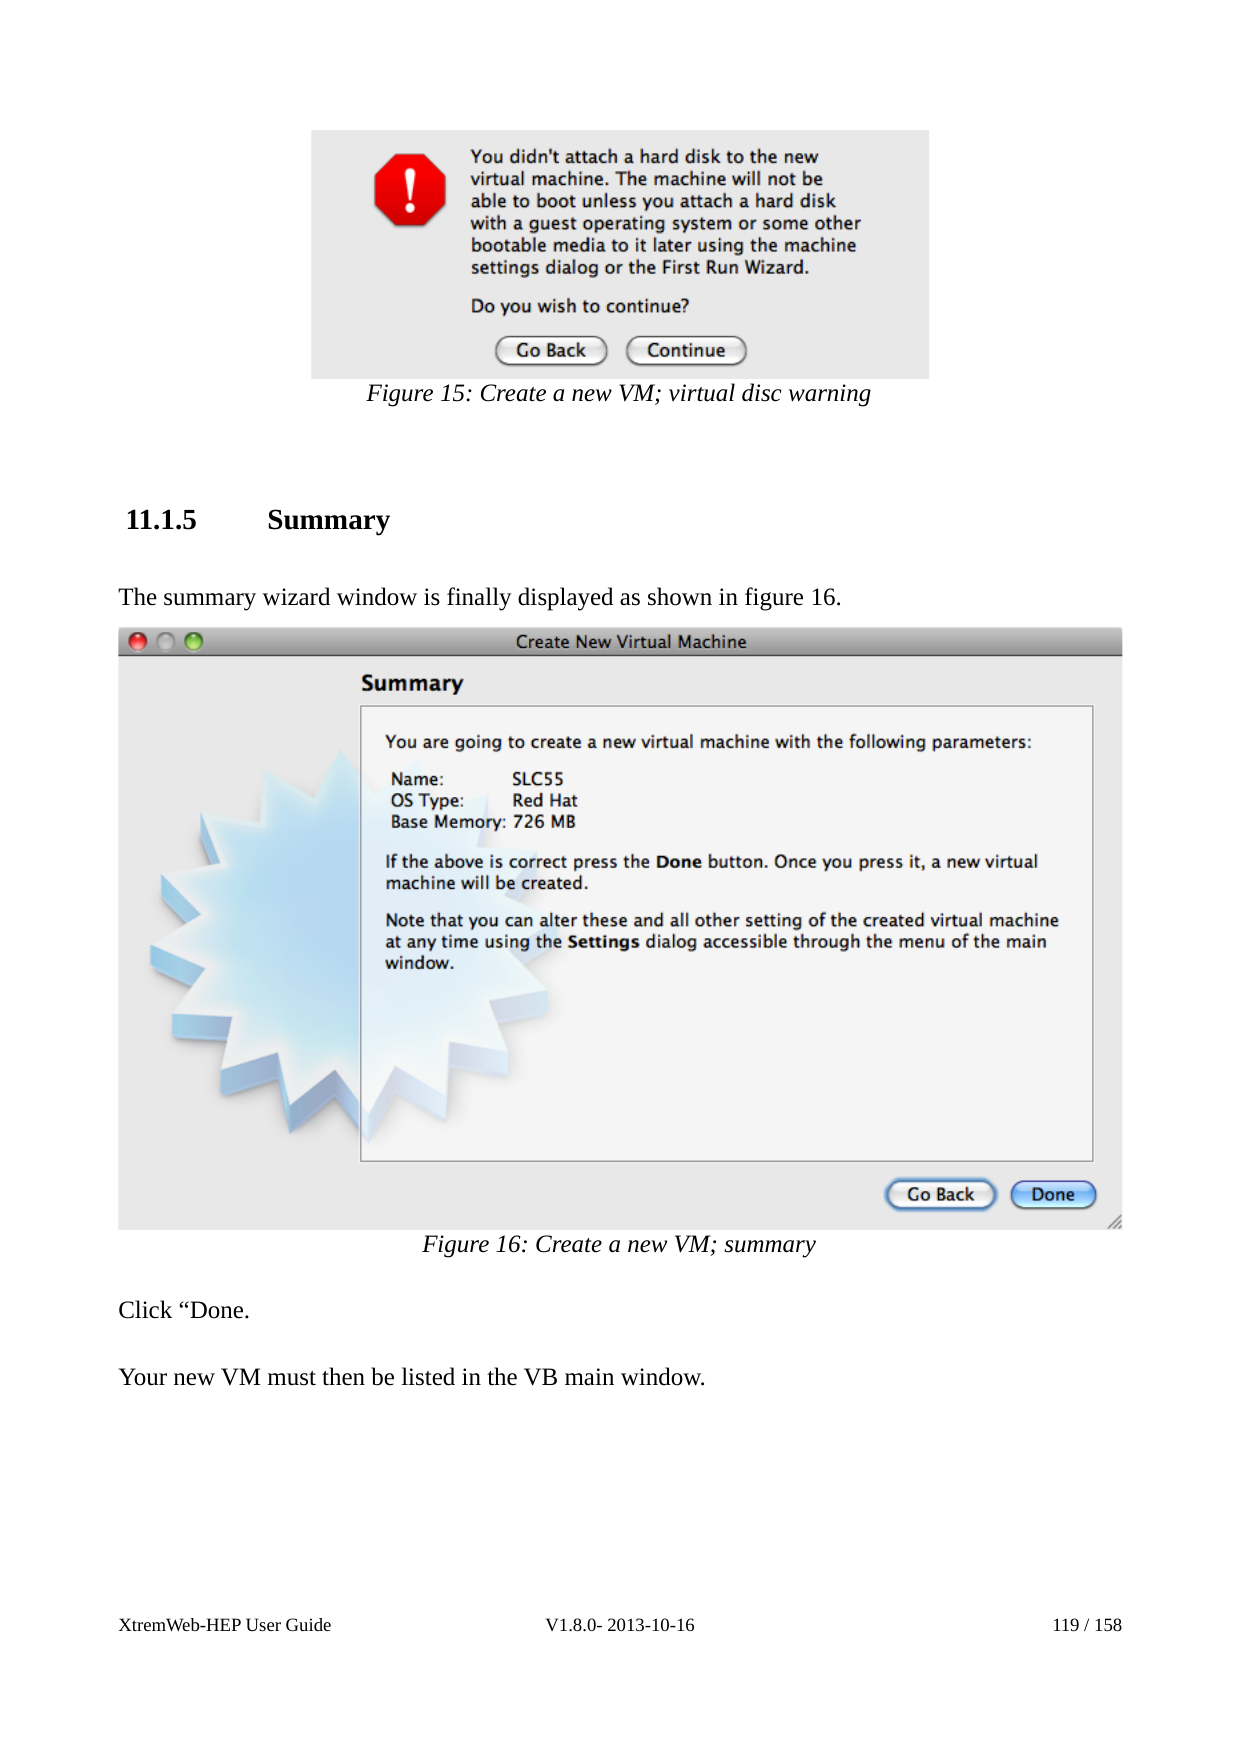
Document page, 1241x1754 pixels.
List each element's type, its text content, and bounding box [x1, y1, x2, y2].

picture [118, 627, 1123, 1230]
text Figure 15: Create a new VM; virtual disc warning [311, 379, 929, 407]
subtitle Summary [118, 502, 1122, 536]
text The summary wizard window is finally displayed as shown in figure 16. [118, 582, 1122, 610]
text Your new VM must then be listed in the VB main window. [118, 1362, 1122, 1390]
text Click “Done. [118, 1296, 1122, 1324]
picture [311, 130, 930, 379]
text Figure 16: Create a new VM; summary [118, 1230, 1122, 1258]
